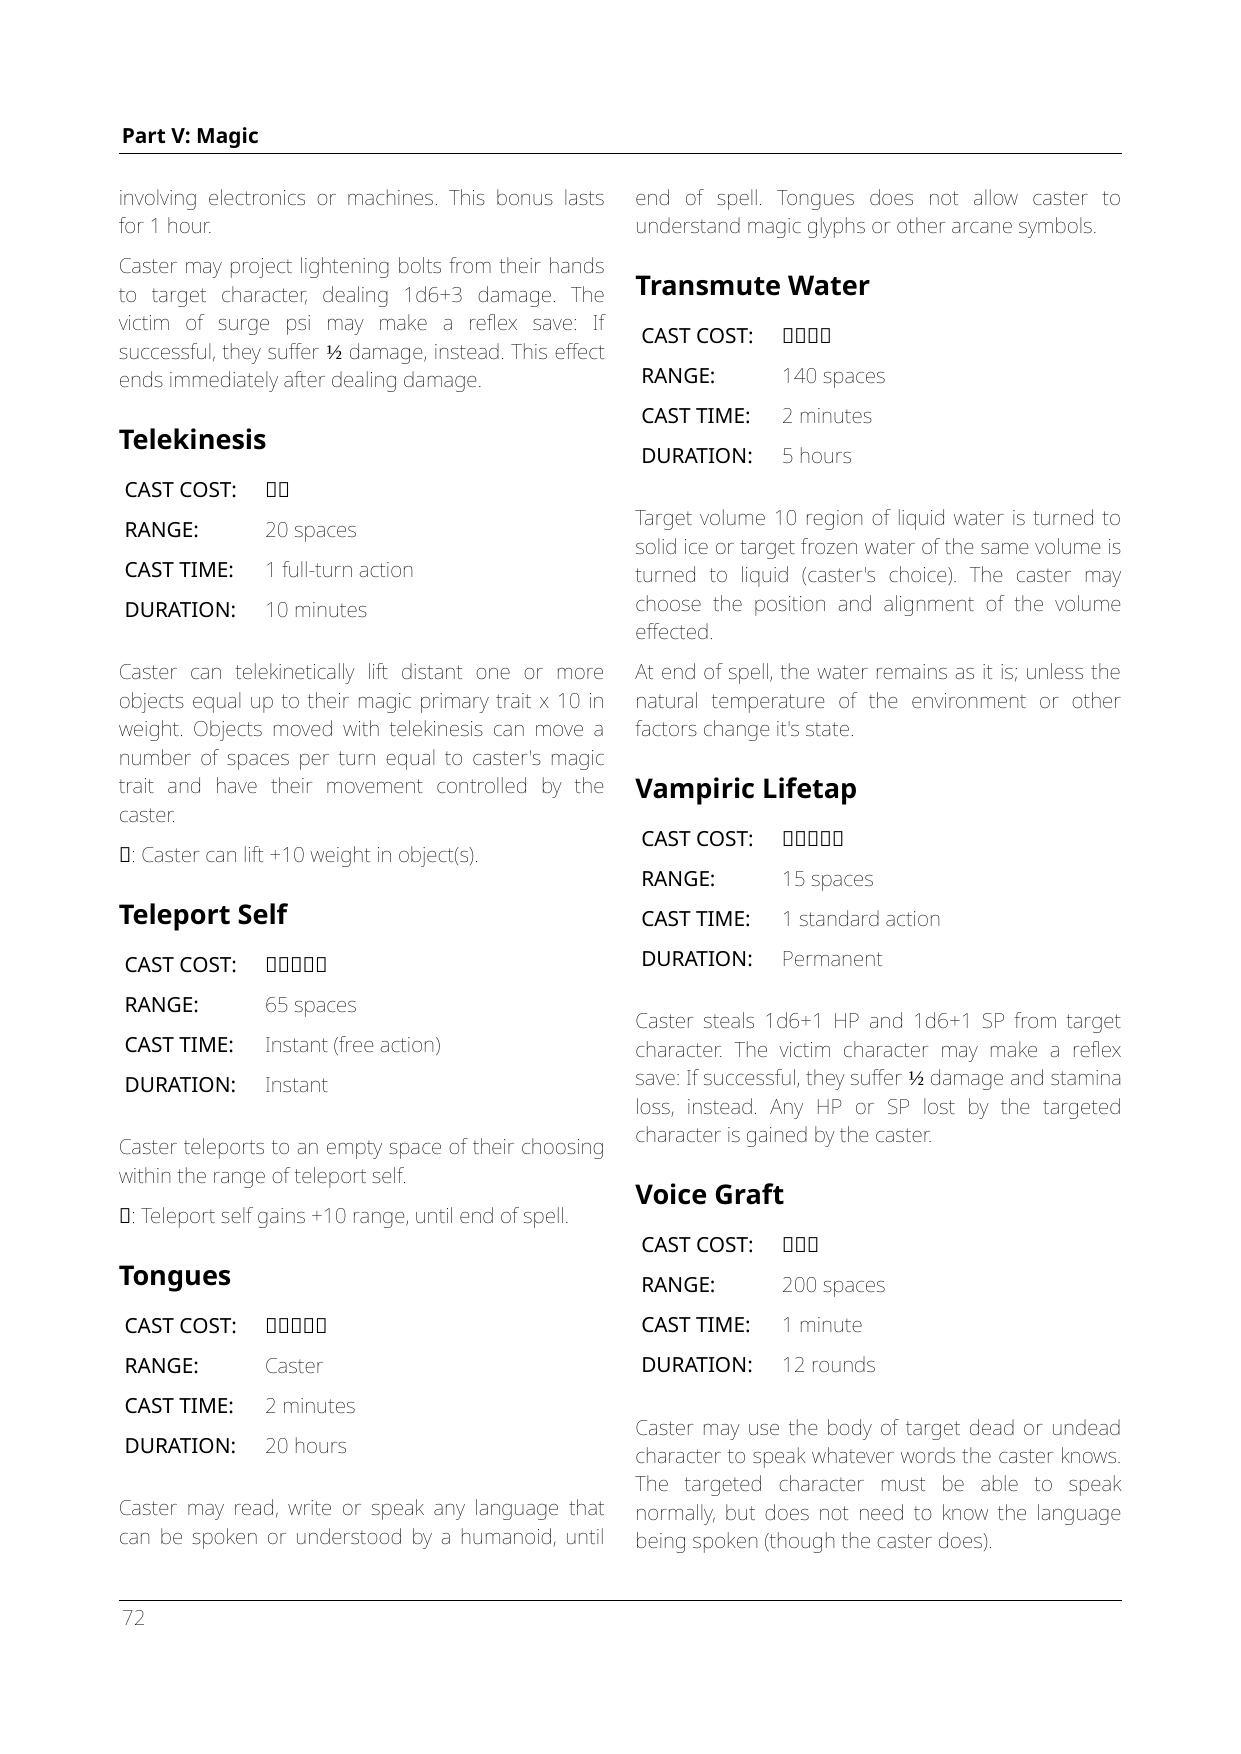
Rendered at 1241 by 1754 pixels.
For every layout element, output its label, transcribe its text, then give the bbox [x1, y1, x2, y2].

table_cell RANGE: [635, 1265, 776, 1304]
table_cell 65 spaces [259, 984, 605, 1024]
table_header  [259, 1306, 605, 1345]
table_cell RANGE: [119, 1345, 259, 1385]
table_cell DURATION: [635, 938, 776, 978]
table_cell DURATION: [119, 1425, 259, 1465]
table_header CAST COST: [119, 1306, 259, 1345]
table_cell 10 minutes [259, 589, 605, 629]
table_header  [776, 1225, 1122, 1264]
table_cell RANGE: [119, 509, 259, 549]
text Transmute Water [635, 266, 1122, 303]
text end of spell. Tongues does not allow caster to understand magic glyphs or other arcane symbols. [635, 183, 1122, 239]
table_cell Permanent [776, 938, 1122, 978]
table_cell 1 minute [776, 1305, 1122, 1344]
table_header CAST COST: [119, 944, 259, 984]
table_cell 1 full-turn action [259, 549, 605, 589]
text Caster can telekinetically lift distant one or more objects equal up to their magic primary trait x 10 in weight. Objects moved with telekinesis can move a number of spaces per turn equal to caster's magic trait and have their movement controlled by the caster. [118, 629, 605, 828]
table_cell 15 spaces [776, 859, 1122, 898]
table_cell CAST TIME: [119, 1024, 259, 1064]
table_cell 2 minutes [259, 1385, 605, 1425]
table_header CAST COST: [635, 1225, 776, 1264]
table_cell DURATION: [635, 435, 776, 475]
text : Caster can lift +10 weight in object(s). [118, 840, 605, 868]
table_cell CAST TIME: [635, 1305, 776, 1344]
table_cell CAST TIME: [635, 899, 776, 938]
text Caster steals 1d6+1 HP and 1d6+1 SP from target character. The victim character may make a reflex save: If successful, they suffer ½ damage and stamina loss, instead. Any HP or SP lost by the targeted character is gained by the caster. [635, 978, 1122, 1149]
table_cell DURATION: [635, 1344, 776, 1384]
text Vampiric Lifetap [635, 770, 1122, 807]
table_header CAST COST: [119, 470, 259, 509]
table_header CAST COST: [635, 315, 776, 355]
table_cell 200 spaces [776, 1265, 1122, 1304]
text : Teleport self gains +10 range, until end of spell. [118, 1201, 605, 1230]
table_header CAST COST: [635, 819, 776, 858]
table_cell Instant [259, 1064, 605, 1104]
table_cell Instant (free action) [259, 1024, 605, 1064]
table_header  [776, 315, 1122, 355]
table_header  [259, 944, 605, 984]
text Target volume 10 region of liquid water is turned to solid ice or target frozen water of the same volume is turned to liquid (caster's choice). The caster may choose the position and alignment of the volume effected. [635, 475, 1122, 646]
text Caster may read, write or speak any language that can be spoken or understood by a humanoid, until [118, 1465, 605, 1550]
table_cell CAST TIME: [119, 549, 259, 589]
table_cell DURATION: [119, 589, 259, 629]
table_cell RANGE: [635, 859, 776, 898]
text Caster teleports to an empty space of their choosing within the range of teleport self. [118, 1104, 605, 1189]
table_cell 2 minutes [776, 395, 1122, 435]
text At end of spell, the water remains as it is; unless the natural temperature of the environment or other factors change it's state. [635, 657, 1122, 743]
table_cell 1 standard action [776, 899, 1122, 938]
table_cell Caster [259, 1345, 605, 1385]
table_header  [776, 819, 1122, 858]
text involving electronics or machines. This bonus lasts for 1 hour. [118, 183, 605, 239]
table_cell CAST TIME: [635, 395, 776, 435]
text Voice Graft [635, 1176, 1122, 1213]
table_cell 12 rounds [776, 1344, 1122, 1384]
table_cell 5 hours [776, 435, 1122, 475]
table_cell RANGE: [635, 355, 776, 395]
table_cell 20 hours [259, 1425, 605, 1465]
text Teleport Self [118, 896, 605, 932]
text Telekinesis [118, 421, 605, 457]
table_cell DURATION: [119, 1064, 259, 1104]
table_cell RANGE: [119, 984, 259, 1024]
table_cell CAST TIME: [119, 1385, 259, 1425]
table_header  [259, 470, 605, 509]
text Caster may use the body of target dead or undead character to speak whatever words the caster knows. The targeted character must be able to speak normally, but does not need to know the language being spoken (though the caster does). [635, 1384, 1122, 1555]
text Tongues [118, 1257, 605, 1293]
table_cell 20 spaces [259, 509, 605, 549]
table_cell 140 spaces [776, 355, 1122, 395]
text Caster may project lightening bolts from their hands to target character, dealing 1d6+3 damage. The victim of surge psi may make a reflex save: If successful, they suffer ½ damage, instead. This effect ends immediately after dealing damage. [118, 251, 605, 394]
